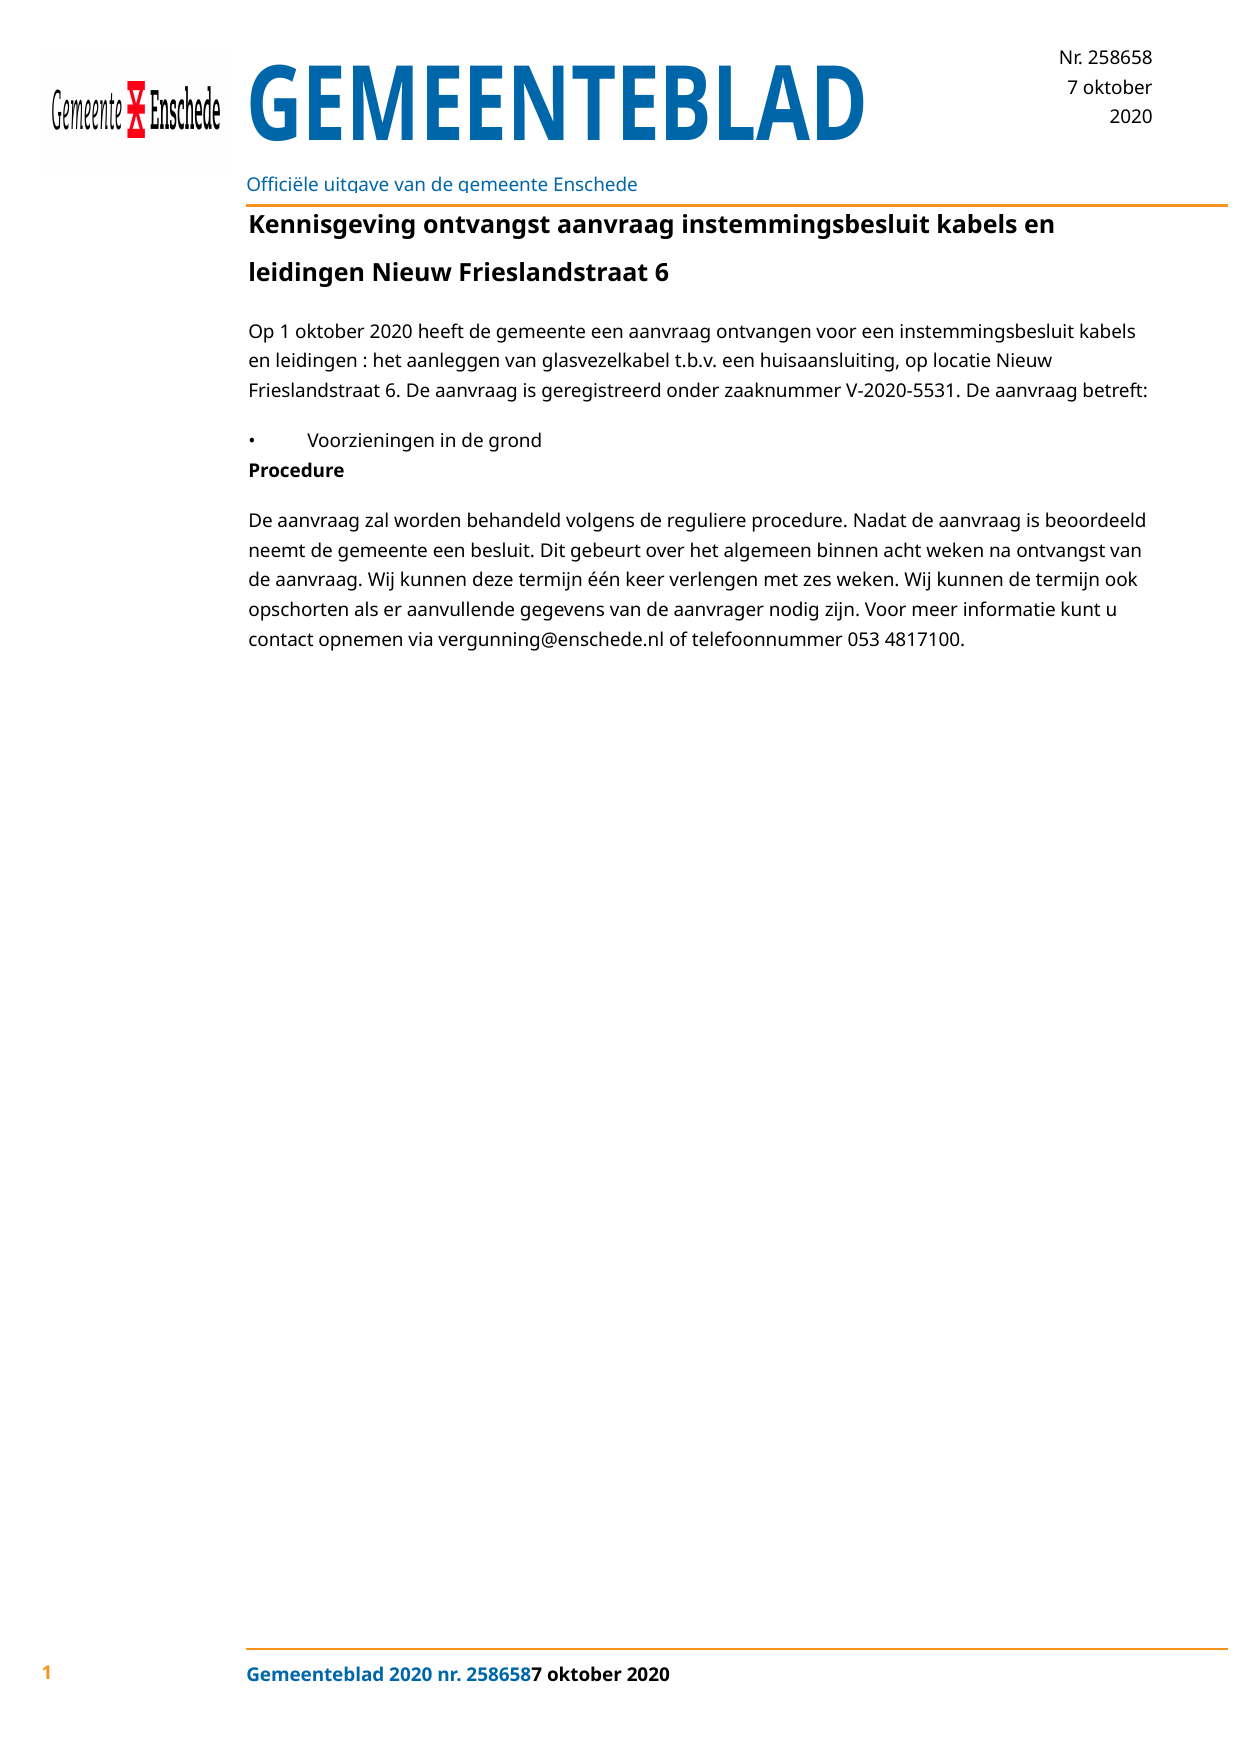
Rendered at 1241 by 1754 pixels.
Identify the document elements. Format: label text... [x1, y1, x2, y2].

text De aanvraag zal worden behandeld volgens de reguliere procedure. Nadat de aanvraag is beoordeeld neemt de gemeente een besluit. Dit gebeurt over het algemeen binnen acht weken na ontvangst van de aanvraag. Wij kunnen deze termijn één keer verlengen met zes weken. Wij kunnen de termijn ook opschorten als er aanvullende gegevens van de aanvrager nodig zijn. Voor meer informatie kunt u contact opnemen via vergunning@enschede.nl of telefoonnummer 053 4817100. [248, 507, 1152, 652]
list Voorzieningen in de grond [248, 427, 1152, 453]
text Kennisgeving ontvangst aanvraag instemmingsbesluit kabels en leidingen Nieuw Frieslandstraat 6 [248, 207, 1152, 288]
text Op 1 oktober 2020 heeft de gemeente een aanvraag ontvangen voor een instemmingsbesluit kabels en leidingen : het aanleggen van glasvezelkabel t.b.v. een huisaansluiting, op locatie Nieuw Frieslandstraat 6. De aanvraag is geregistreerd onder zaaknummer V-2020-5531. De aanvraag betreft: [248, 318, 1152, 403]
picture [41, 47, 231, 172]
text Procedure [248, 457, 1152, 483]
